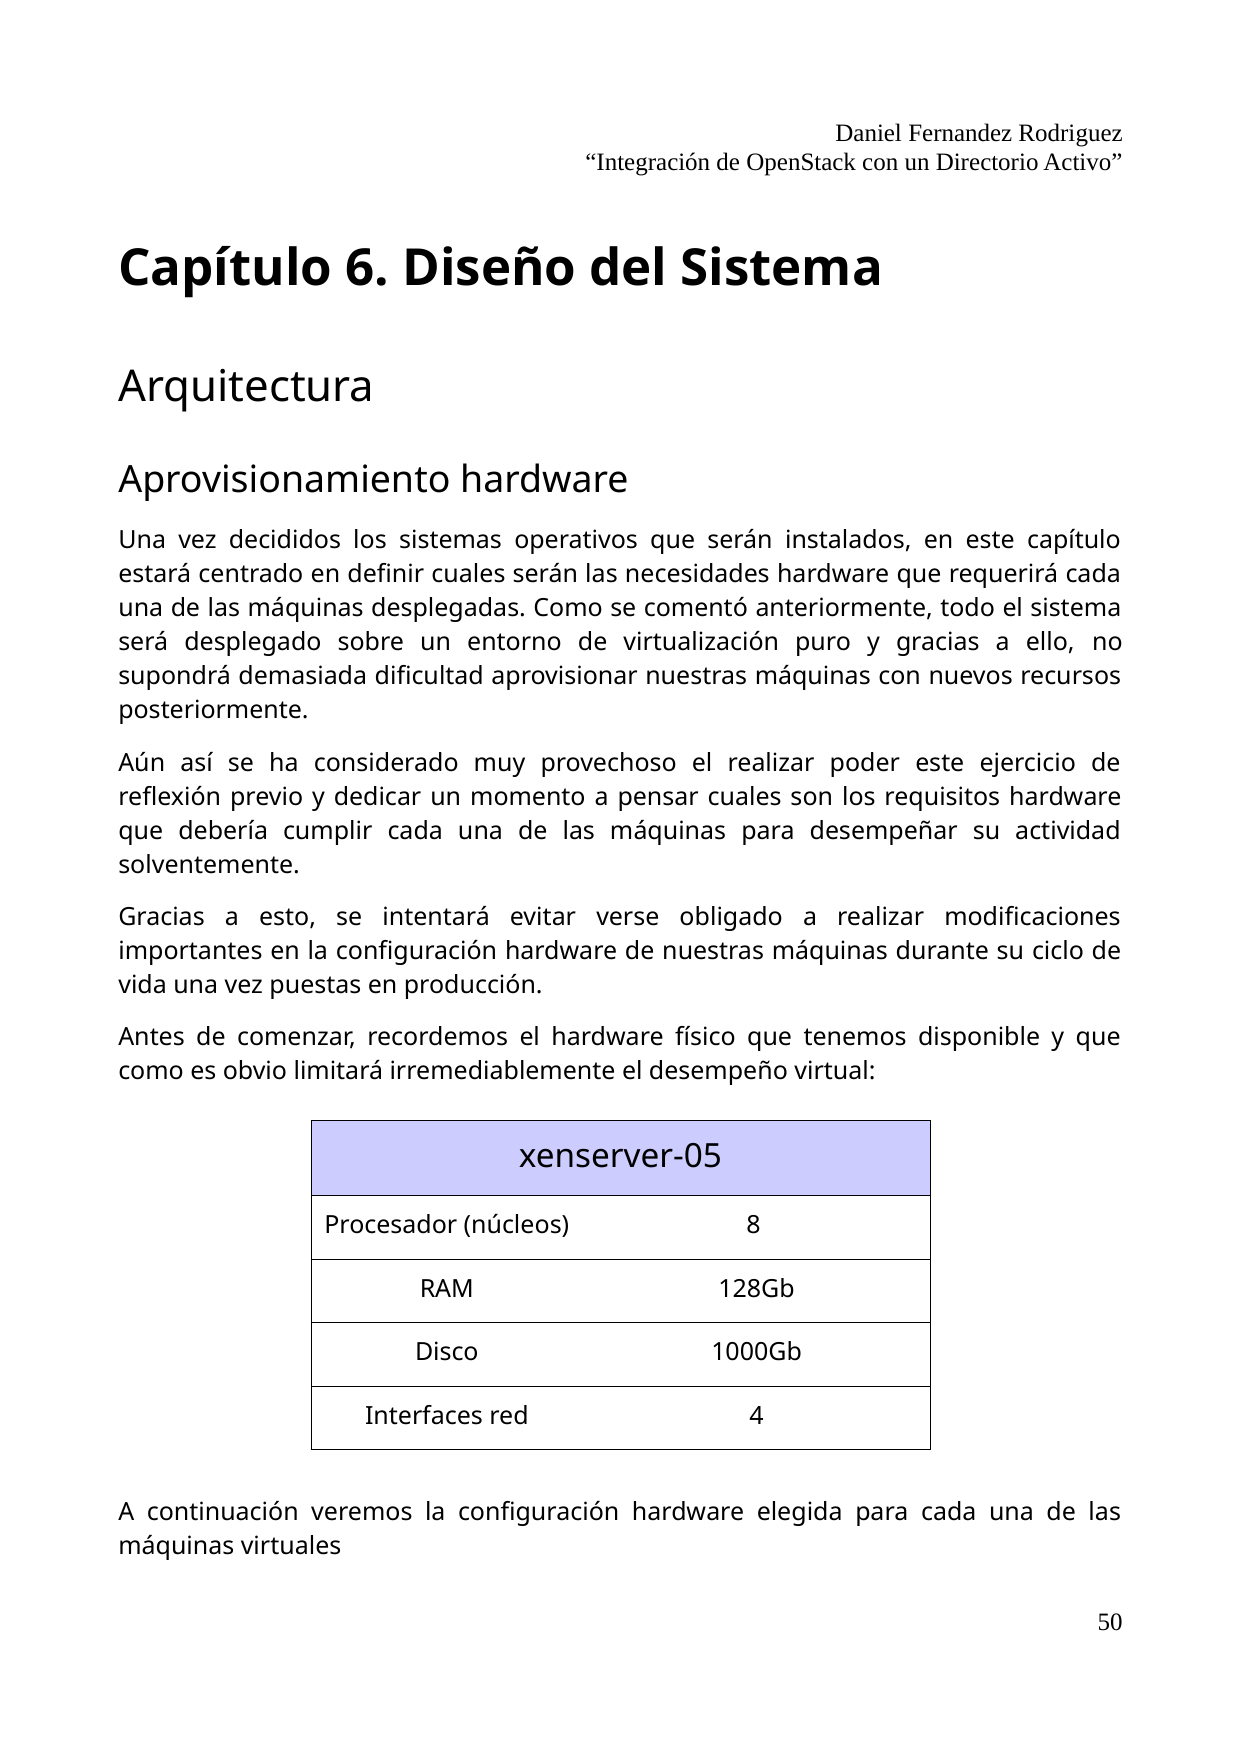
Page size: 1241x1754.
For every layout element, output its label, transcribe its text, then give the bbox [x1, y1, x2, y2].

text Aún así se ha considerado muy provechoso el realizar poder este ejercicio de reflexión previo y dedicar un momento a pensar cuales son los requisitos hardware que debería cumplir cada una de las máquinas para desempeñar su actividad solventemente. [118, 744, 1122, 880]
table_cell 8 [583, 1196, 930, 1258]
text Antes de comenzar, recordemos el hardware físico que tenemos disponible y que como es obvio limitará irremediablemente el desempeño virtual: [118, 1019, 1122, 1087]
table_header xenserver-05 [312, 1121, 930, 1195]
table_cell Disco [312, 1323, 583, 1386]
table_cell 1000Gb [583, 1323, 930, 1386]
text Gracias a esto, se intentará evitar verse obligado a realizar modificaciones importantes en la configuración hardware de nuestras máquinas durante su ciclo de vida una vez puestas en producción. [118, 898, 1122, 1001]
subtitle Arquitectura [118, 355, 1122, 415]
table_cell 4 [583, 1387, 930, 1449]
text Una vez decididos los sistemas operativos que serán instalados, en este capítulo estará centrado en definir cuales serán las necesidades hardware que requerirá cada una de las máquinas desplegadas. Como se comentó anteriormente, todo el sistema será desplegado sobre un entorno de virtualización puro y gracias a ello, no supondrá demasiada dificultad aprovisionar nuestras máquinas con nuevos recursos posteriormente. [118, 522, 1122, 726]
text A continuación veremos la configuración hardware elegida para cada una de las máquinas virtuales [118, 1493, 1122, 1561]
table_cell RAM [312, 1260, 583, 1322]
table_cell 128Gb [583, 1260, 930, 1322]
table_cell Procesador (núcleos) [312, 1196, 583, 1258]
subtitle Aprovisionamiento hardware [118, 452, 1122, 503]
subtitle Capítulo 6. Diseño del Sistema [118, 231, 1122, 300]
table_cell Interfaces red [312, 1387, 583, 1449]
